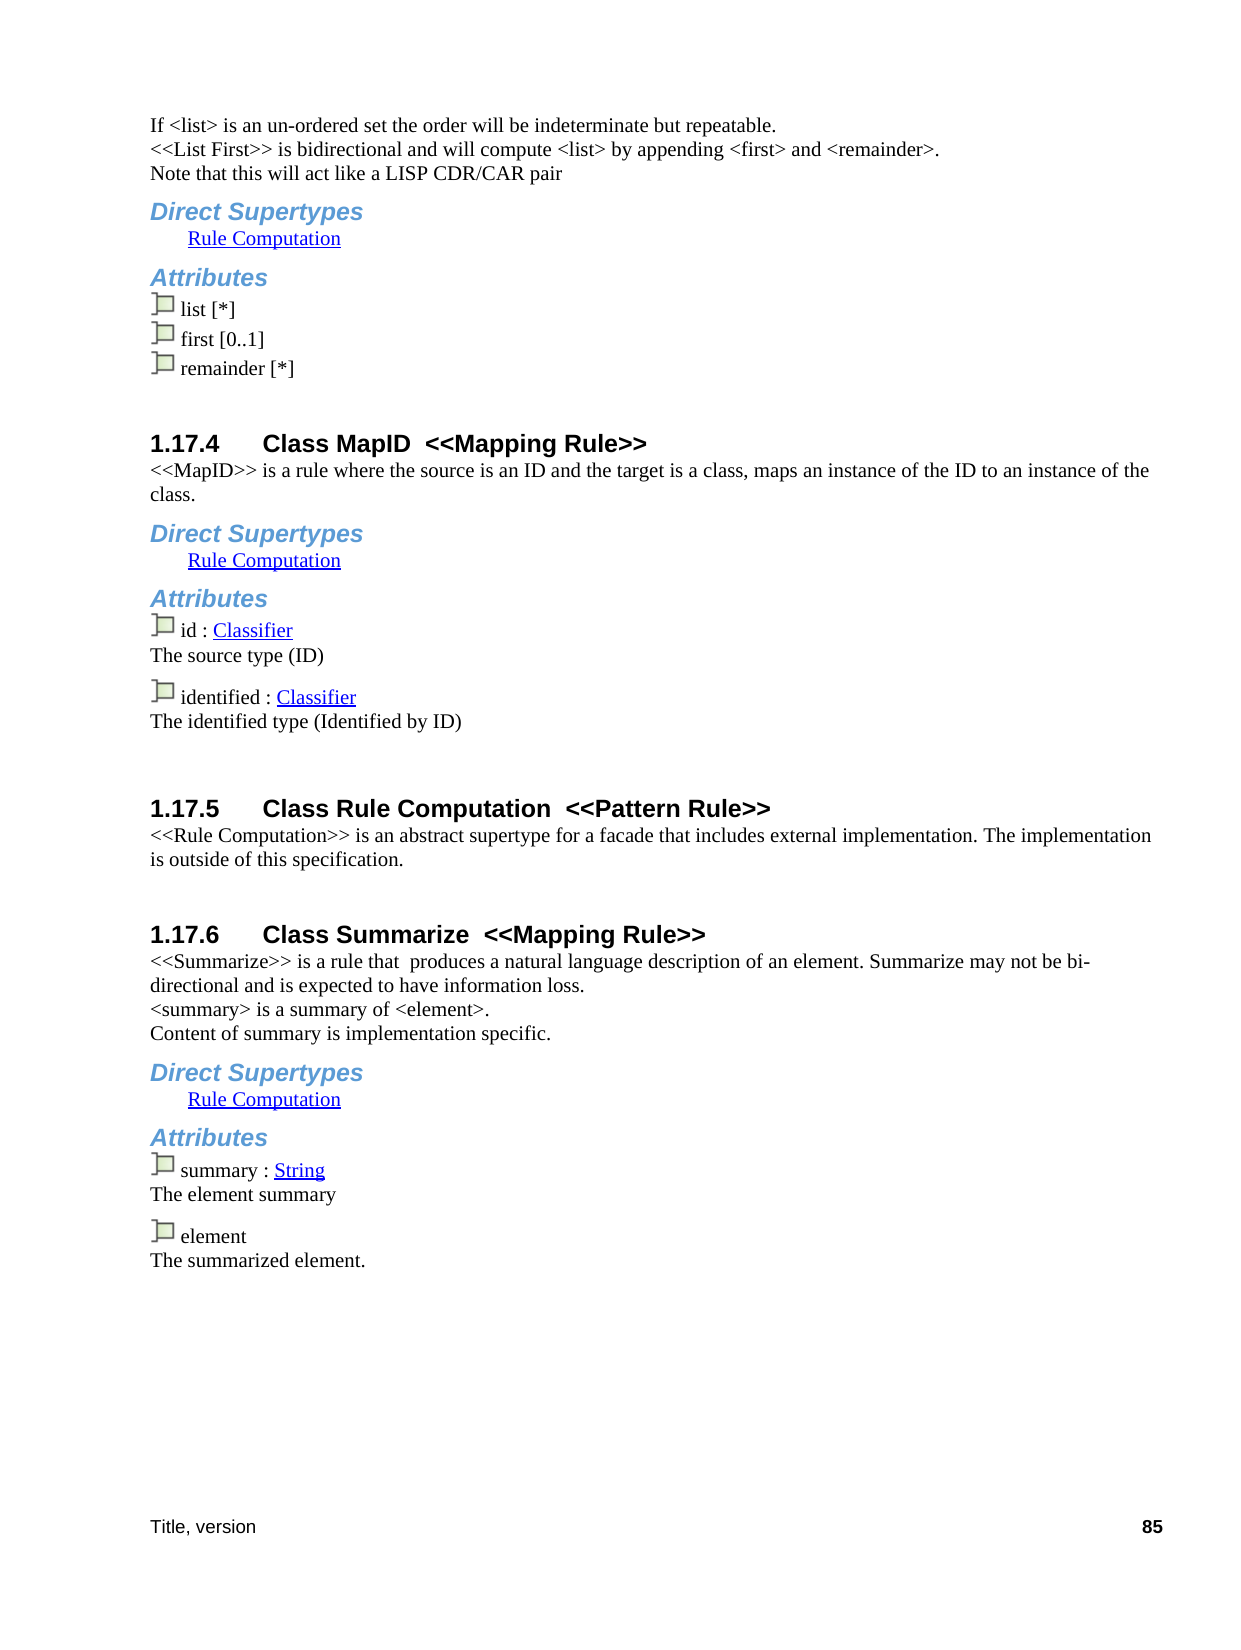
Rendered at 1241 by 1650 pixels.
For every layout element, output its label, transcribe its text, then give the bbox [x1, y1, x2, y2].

text <<Rule Computation>> is an abstract supertype for a facade that includes external implementation. The implementation is outside of this specification. [150, 823, 1165, 871]
text Rule Computation [187, 226, 1165, 250]
picture [150, 1218, 176, 1244]
text Rule Computation [187, 1087, 1165, 1111]
text summary : String [150, 1152, 1165, 1182]
text If <list> is an un-ordered set the order will be indeterminate but repeatable. <<List First>> is bidirectional and will compute <list> by appending <first> and <remainder>. Note that this will act like a LISP CDR/CAR pair [150, 112, 1165, 185]
text remainder [*] [150, 351, 1165, 380]
picture [150, 291, 176, 317]
text <<Summarize>> is a rule that produces a natural language description of an element. Summarize may not be bi-directional and is expected to have information loss. <summary> is a summary of <element>. Content of summary is implementation specific. [150, 949, 1165, 1045]
subtitle Class MapID <<Mapping Rule>> [150, 429, 1165, 458]
picture [150, 1151, 176, 1177]
text element [150, 1218, 1165, 1248]
picture [150, 350, 176, 376]
picture [150, 678, 176, 704]
text The identified type (Identified by ID) [150, 709, 1165, 733]
subtitle Direct Supertypes [150, 197, 1165, 226]
text <<MapID>> is a rule where the source is an ID and the target is a class, maps an instance of the ID to an instance of the class. [150, 458, 1165, 506]
picture [150, 320, 176, 346]
text The summarized element. [150, 1248, 1165, 1272]
text The source type (ID) [150, 642, 1165, 667]
subtitle Attributes [150, 1123, 1165, 1152]
picture [150, 612, 176, 638]
subtitle Direct Supertypes [150, 519, 1165, 547]
subtitle Class Rule Computation <<Pattern Rule>> [150, 794, 1165, 823]
text Rule Computation [187, 547, 1165, 572]
subtitle Class Summarize <<Mapping Rule>> [150, 920, 1165, 949]
subtitle Direct Supertypes [150, 1058, 1165, 1087]
text identified : Classifier [150, 679, 1165, 709]
text list [*] [150, 291, 1165, 321]
text id : Classifier [150, 613, 1165, 642]
text first [0..1] [150, 321, 1165, 351]
subtitle Attributes [150, 262, 1165, 291]
subtitle Attributes [150, 584, 1165, 613]
text The element summary [150, 1182, 1165, 1206]
